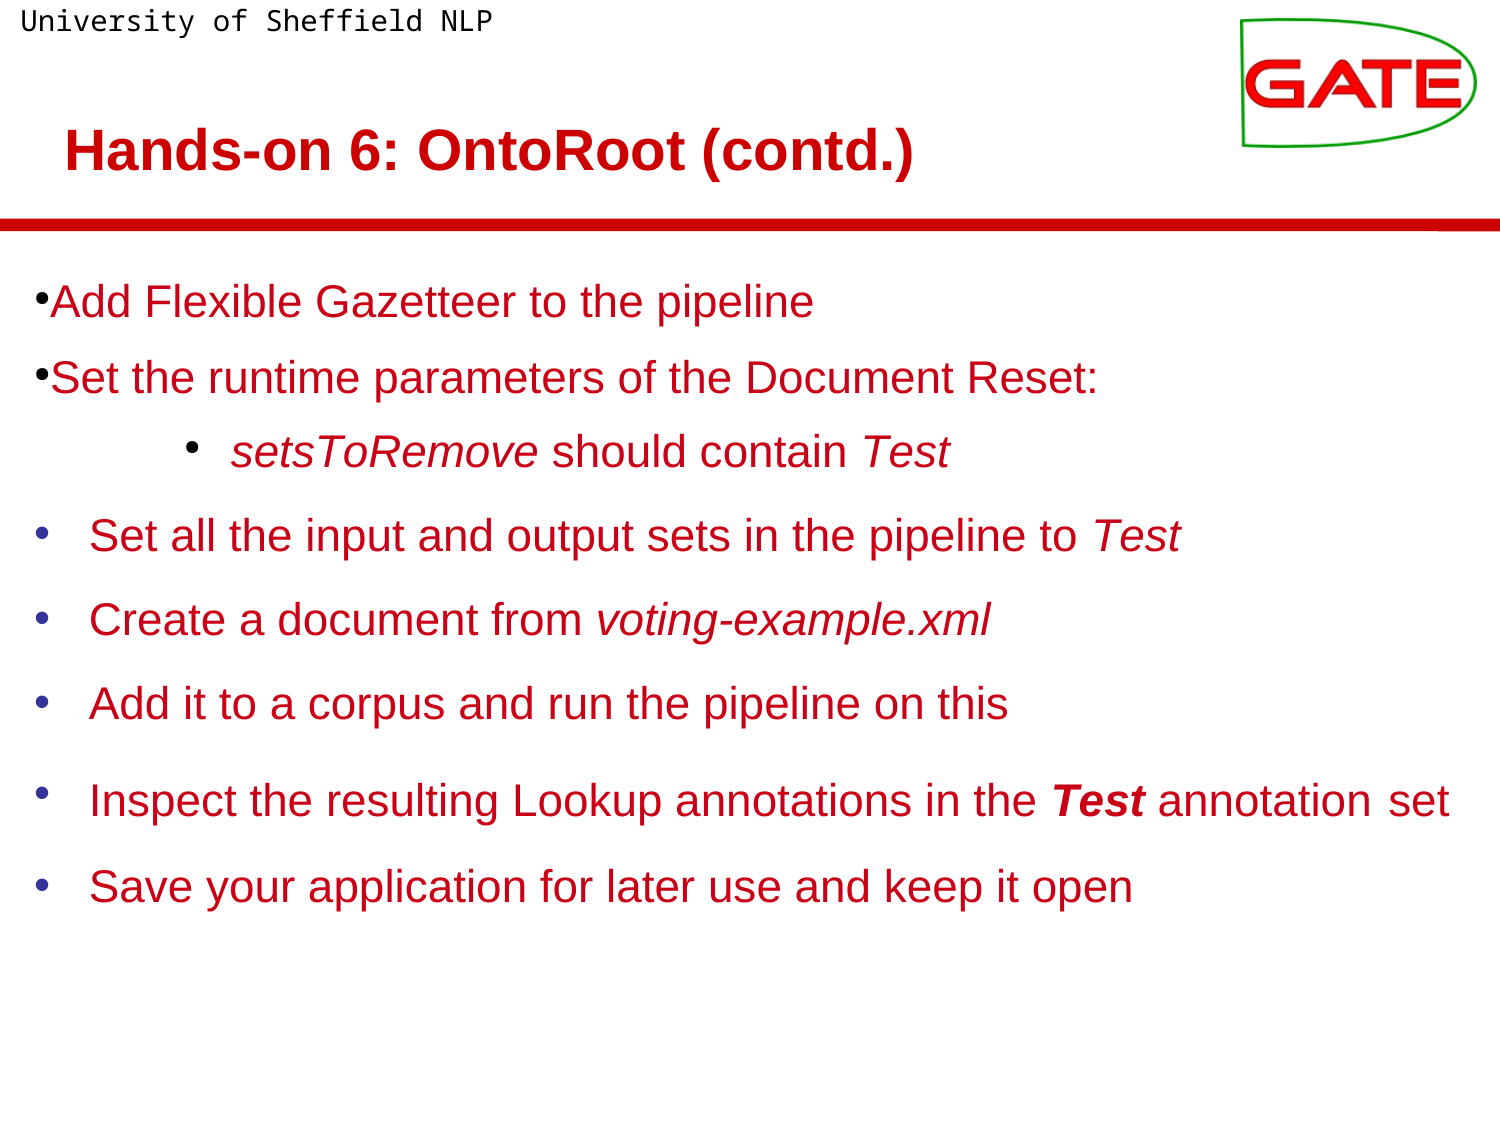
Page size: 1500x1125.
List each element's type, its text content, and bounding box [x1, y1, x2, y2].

title Hands-on 6: OntoRoot (contd.) [50, 53, 1182, 241]
picture [1240, 18, 1477, 148]
list Add Flexible Gazetteer to the pipeline Set the runtime parameters of the Document Reset: setsToRemove should contain Test Set all the input and output sets in the pipeline to Test Create a document from voting-example.xml Add it to a corpus and run the pipeline on this Inspect the resulting Lookup annotations in the Test annotation set Save your application for later use and keep it open [19, 259, 1480, 1103]
